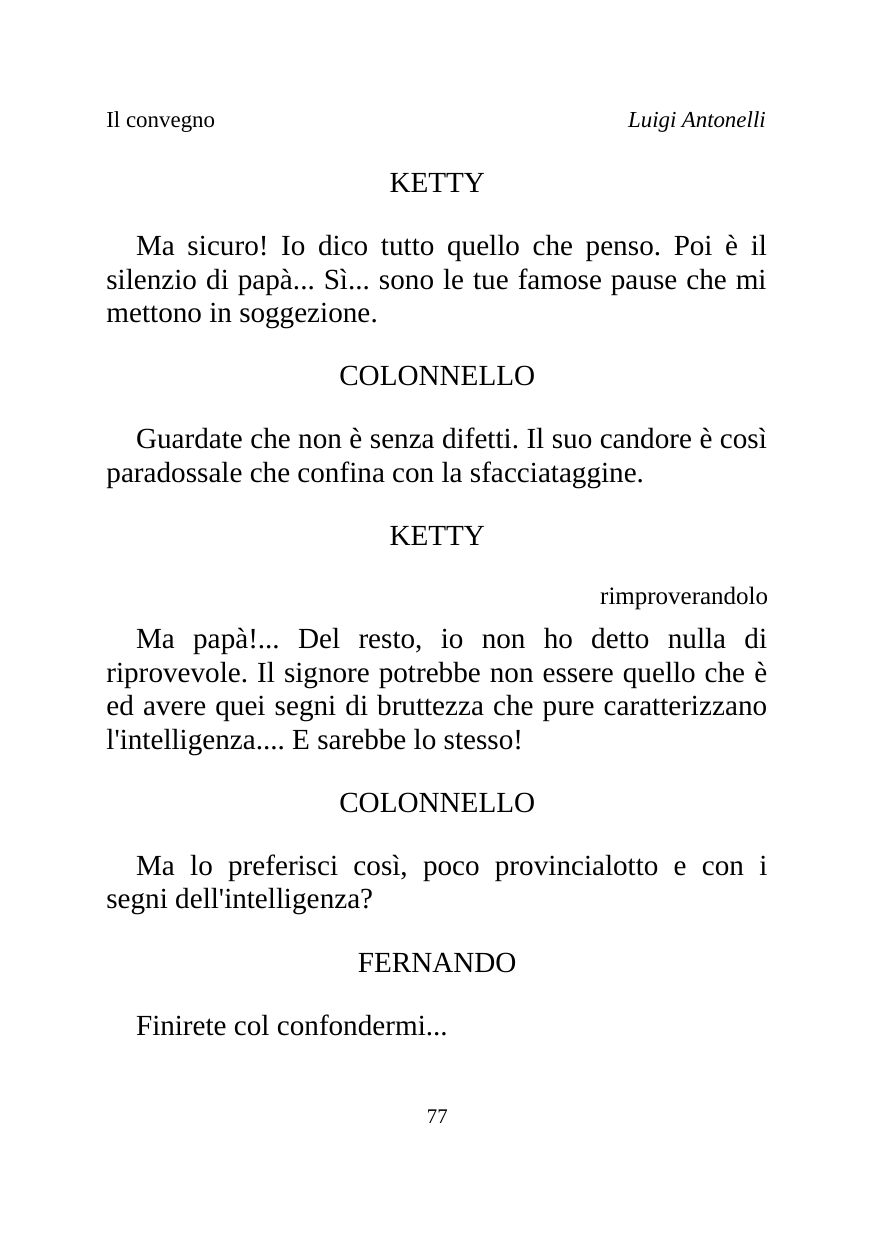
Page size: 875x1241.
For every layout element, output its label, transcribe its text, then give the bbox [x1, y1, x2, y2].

text Ma lo preferisci così, poco provincialotto e con i segni dell'intelligenza? [106, 848, 768, 915]
text Ma sicuro! Io dico tutto quello che penso. Poi è il silenzio di papà... Sì... sono le tue famose pause che mi mettono in soggezione. [106, 228, 768, 329]
text rimproverandolo [431, 581, 768, 610]
text Guardate che non è senza difetti. Il suo candore è così paradossale che confina con la sfacciataggine. [106, 421, 768, 488]
text COLONNELLO [106, 785, 768, 819]
text KETTY [106, 518, 768, 551]
text COLONNELLO [106, 358, 768, 392]
text Ma papà!... Del resto, io non ho detto nulla di riprovevole. Il signore potrebbe non essere quello che è ed avere quei segni di bruttezza che pure caratterizzano l'intelligenza.... E sarebbe lo stesso! [106, 621, 768, 756]
text FERNANDO [106, 945, 768, 978]
text KETTY [106, 165, 768, 199]
text Finirete col confondermi... [106, 1008, 768, 1041]
